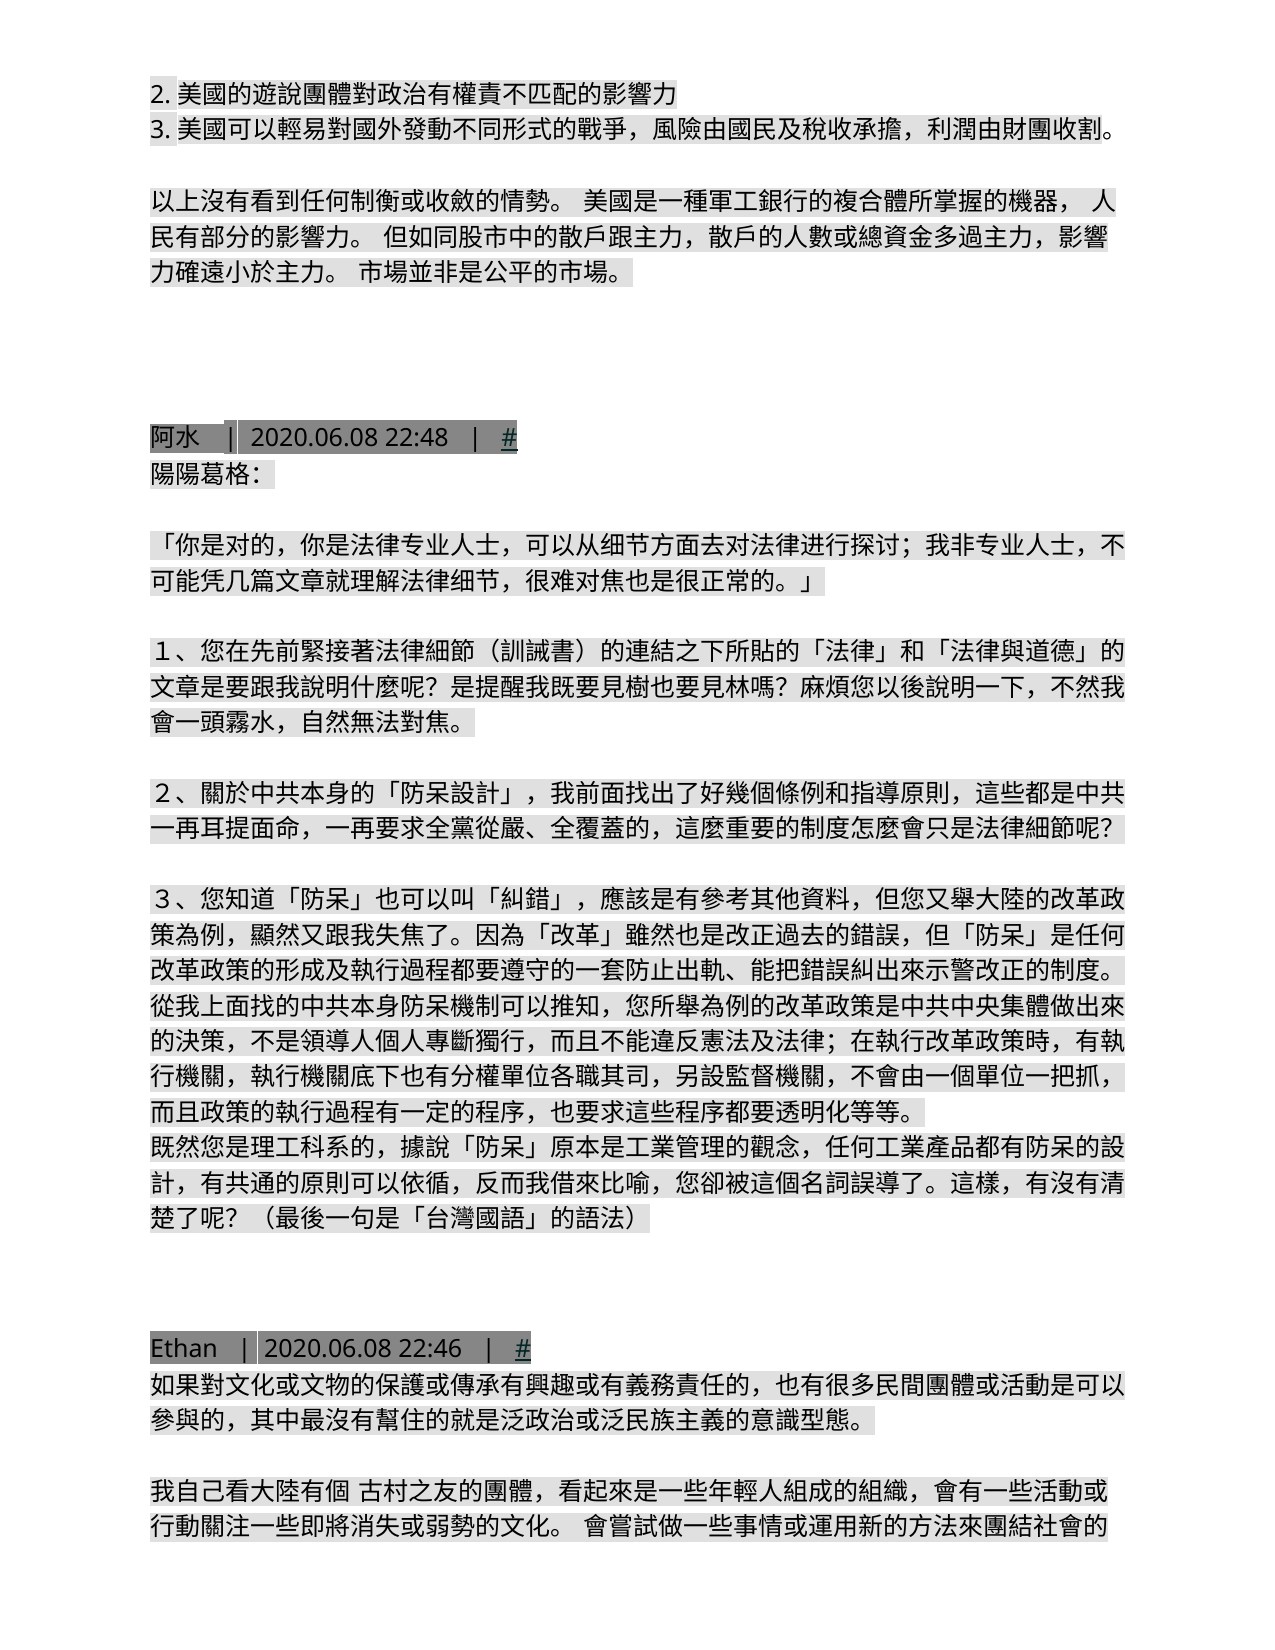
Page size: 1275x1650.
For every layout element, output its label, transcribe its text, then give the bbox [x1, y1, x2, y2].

text 如果對文化或文物的保護或傳承有興趣或有義務責任的，也有很多民間團體或活動是可以參與的，其中最沒有幫住的就是泛政治或泛民族主義的意識型態。 我自己看大陸有個 古村之友的團體，看起來是一些年輕人組成的組織，會有一些活動或行動關注一些即將消失或弱勢的文化。 會嘗試做一些事情或運用新的方法來團結社會的 [150, 1364, 1125, 1542]
text Ethan | 2020.06.08 22:46 | # [150, 1329, 1125, 1364]
text 阿水 | 2020.06.08 22:48 | # [150, 419, 1125, 454]
text 陽陽葛格： 「你是对的，你是法律专业人士，可以从细节方面去对法律进行探讨；我非专业人士，不可能凭几篇文章就理解法律细节，很难对焦也是很正常的。」 １、您在先前緊接著法律細節（訓誡書）的連結之下所貼的「法律」和「法律與道德」的文章是要跟我說明什麼呢？是提醒我既要見樹也要見林嗎？麻煩您以後說明一下，不然我會一頭霧水，自然無法對焦。 ２、關於中共本身的「防呆設計」，我前面找出了好幾個條例和指導原則，這些都是中共一再耳提面命，一再要求全黨從嚴、全覆蓋的，這麼重要的制度怎麼會只是法律細節呢？ ３、您知道「防呆」也可以叫「糾錯」，應該是有參考其他資料，但您又舉大陸的改革政策為例，顯然又跟我失焦了。因為「改革」雖然也是改正過去的錯誤，但「防呆」是任何改革政策的形成及執行過程都要遵守的一套防止出軌、能把錯誤糾出來示警改正的制度。 從我上面找的中共本身防呆機制可以推知，您所舉為例的改革政策是中共中央集體做出來的決策，不是領導人個人專斷獨行，而且不能違反憲法及法律；在執行改革政策時，有執行機關，執行機關底下也有分權單位各職其司，另設監督機關，不會由一個單位一把抓，而且政策的執行過程有一定的程序，也要求這些程序都要透明化等等。 既然您是理工科系的，據說「防呆」原本是工業管理的觀念，任何工業產品都有防呆的設計，有共通的原則可以依循，反而我借來比喻，您卻被這個名詞誤導了。這樣，有沒有清楚了呢？（最後一句是「台灣國語」的語法） [150, 454, 1125, 1304]
text 2. 美國的遊說團體對政治有權責不匹配的影響力 3. 美國可以輕易對國外發動不同形式的戰爭，風險由國民及稅收承擔，利潤由財團收割。 以上沒有看到任何制衡或收斂的情勢。 美國是一種軍工銀行的複合體所掌握的機器， 人民有部分的影響力。 但如同股市中的散戶跟主力，散戶的人數或總資金多過主力，影響力確遠小於主力。 市場並非是公平的市場。 [150, 75, 1125, 394]
